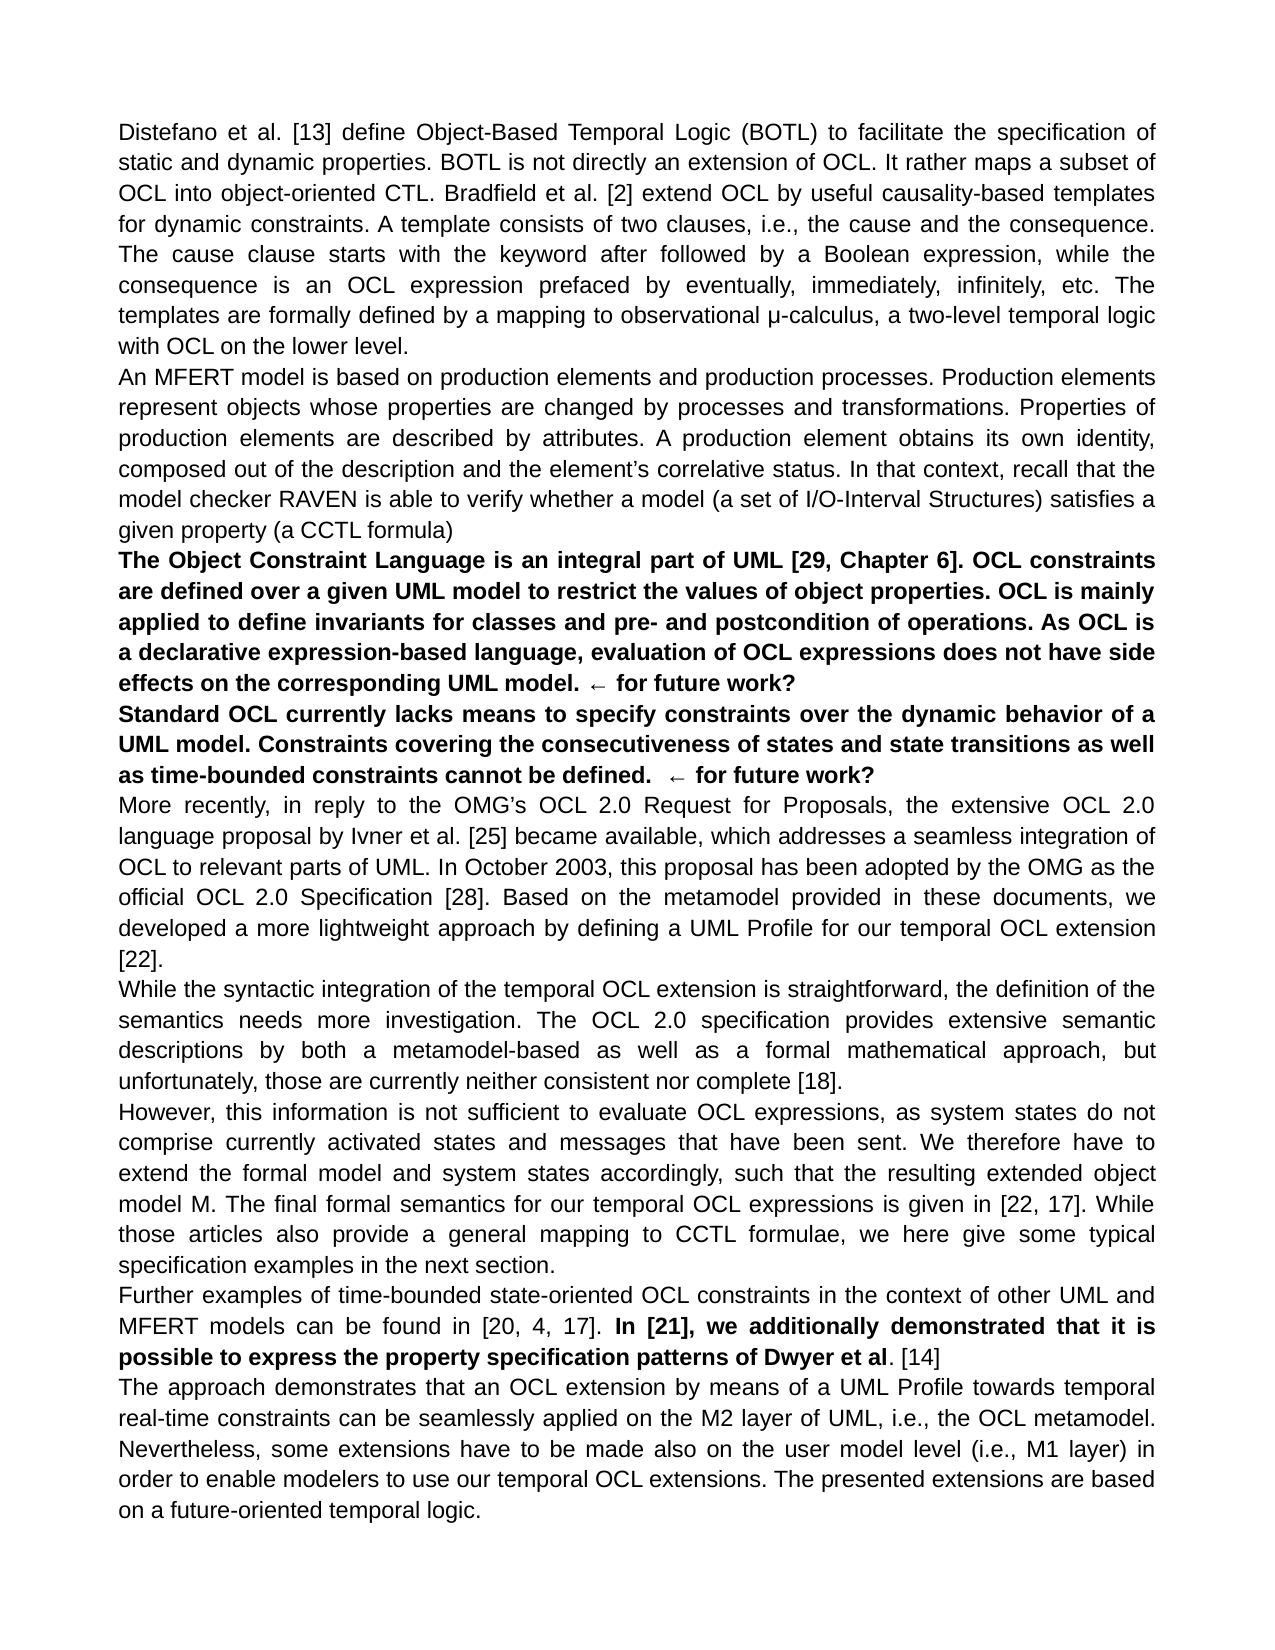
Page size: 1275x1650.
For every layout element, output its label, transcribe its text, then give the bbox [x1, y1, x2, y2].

text Distefano et al. [13] define Object-Based Temporal Logic (BOTL) to facilitate the specification of static and dynamic properties. BOTL is not directly an extension of OCL. It rather maps a subset of OCL into object-oriented CTL. Bradfield et al. [2] extend OCL by useful causality-based templates for dynamic constraints. A template consists of two clauses, i.e., the cause and the consequence. The cause clause starts with the keyword after followed by a Boolean expression, while the consequence is an OCL expression prefaced by eventually, immediately, infinitely, etc. The templates are formally defined by a mapping to observational μ-calculus, a two-level temporal logic with OCL on the lower level. [118, 118, 1157, 359]
text The approach demonstrates that an OCL extension by means of a UML Profile towards temporal real-time constraints can be seamlessly applied on the M2 layer of UML, i.e., the OCL metamodel. Nevertheless, some extensions have to be made also on the user model level (i.e., M1 layer) in order to enable modelers to use our temporal OCL extensions. The presented extensions are based on a future-oriented temporal logic. [118, 1374, 1157, 1523]
text An MFERT model is based on production elements and production processes. Production elements represent objects whose properties are changed by processes and transformations. Properties of production elements are described by attributes. A production element obtains its own identity, composed out of the description and the element’s correlative status. In that context, recall that the model checker RAVEN is able to verify whether a model (a set of I/O-Interval Structures) satisfies a given property (a CCTL formula) [118, 363, 1157, 543]
text However, this information is not sufficient to evaluate OCL expressions, as system states do not comprise currently activated states and messages that have been sent. We therefore have to extend the formal model and system states accordingly, such that the resulting extended object model M. The final formal semantics for our temporal OCL expressions is given in [22, 17]. While those articles also provide a general mapping to CCTL formulae, we here give some typical specification examples in the next section. [118, 1098, 1157, 1278]
text The Object Constraint Language is an integral part of UML [29, Chapter 6]. OCL constraints are defined over a given UML model to restrict the values of object properties. OCL is mainly applied to define invariants for classes and pre- and postcondition of operations. As OCL is a declarative expression-based language, evaluation of OCL expressions does not have side effects on the corresponding UML model. ← for future work? [118, 547, 1157, 696]
text While the syntactic integration of the temporal OCL extension is straightforward, the definition of the semantics needs more investigation. The OCL 2.0 specification provides extensive semantic descriptions by both a metamodel-based as well as a formal mathematical approach, but unfortunately, those are currently neither consistent nor complete [18]. [118, 976, 1157, 1094]
text Further examples of time-bounded state-oriented OCL constraints in the context of other UML and MFERT models can be found in [20, 4, 17]. In [21], we additionally demonstrated that it is possible to express the property specification patterns of Dwyer et al. [14] [118, 1282, 1157, 1370]
text Standard OCL currently lacks means to specify constraints over the dynamic behavior of a UML model. Constraints covering the consecutiveness of states and state transitions as well as time-bounded constraints cannot be defined. ← for future work? [118, 700, 1157, 788]
text More recently, in reply to the OMG’s OCL 2.0 Request for Proposals, the extensive OCL 2.0 language proposal by Ivner et al. [25] became available, which addresses a seamless integration of OCL to relevant parts of UML. In October 2003, this proposal has been adopted by the OMG as the official OCL 2.0 Specification [28]. Based on the metamodel provided in these documents, we developed a more lightweight approach by defining a UML Profile for our temporal OCL extension [22]. [118, 792, 1157, 972]
